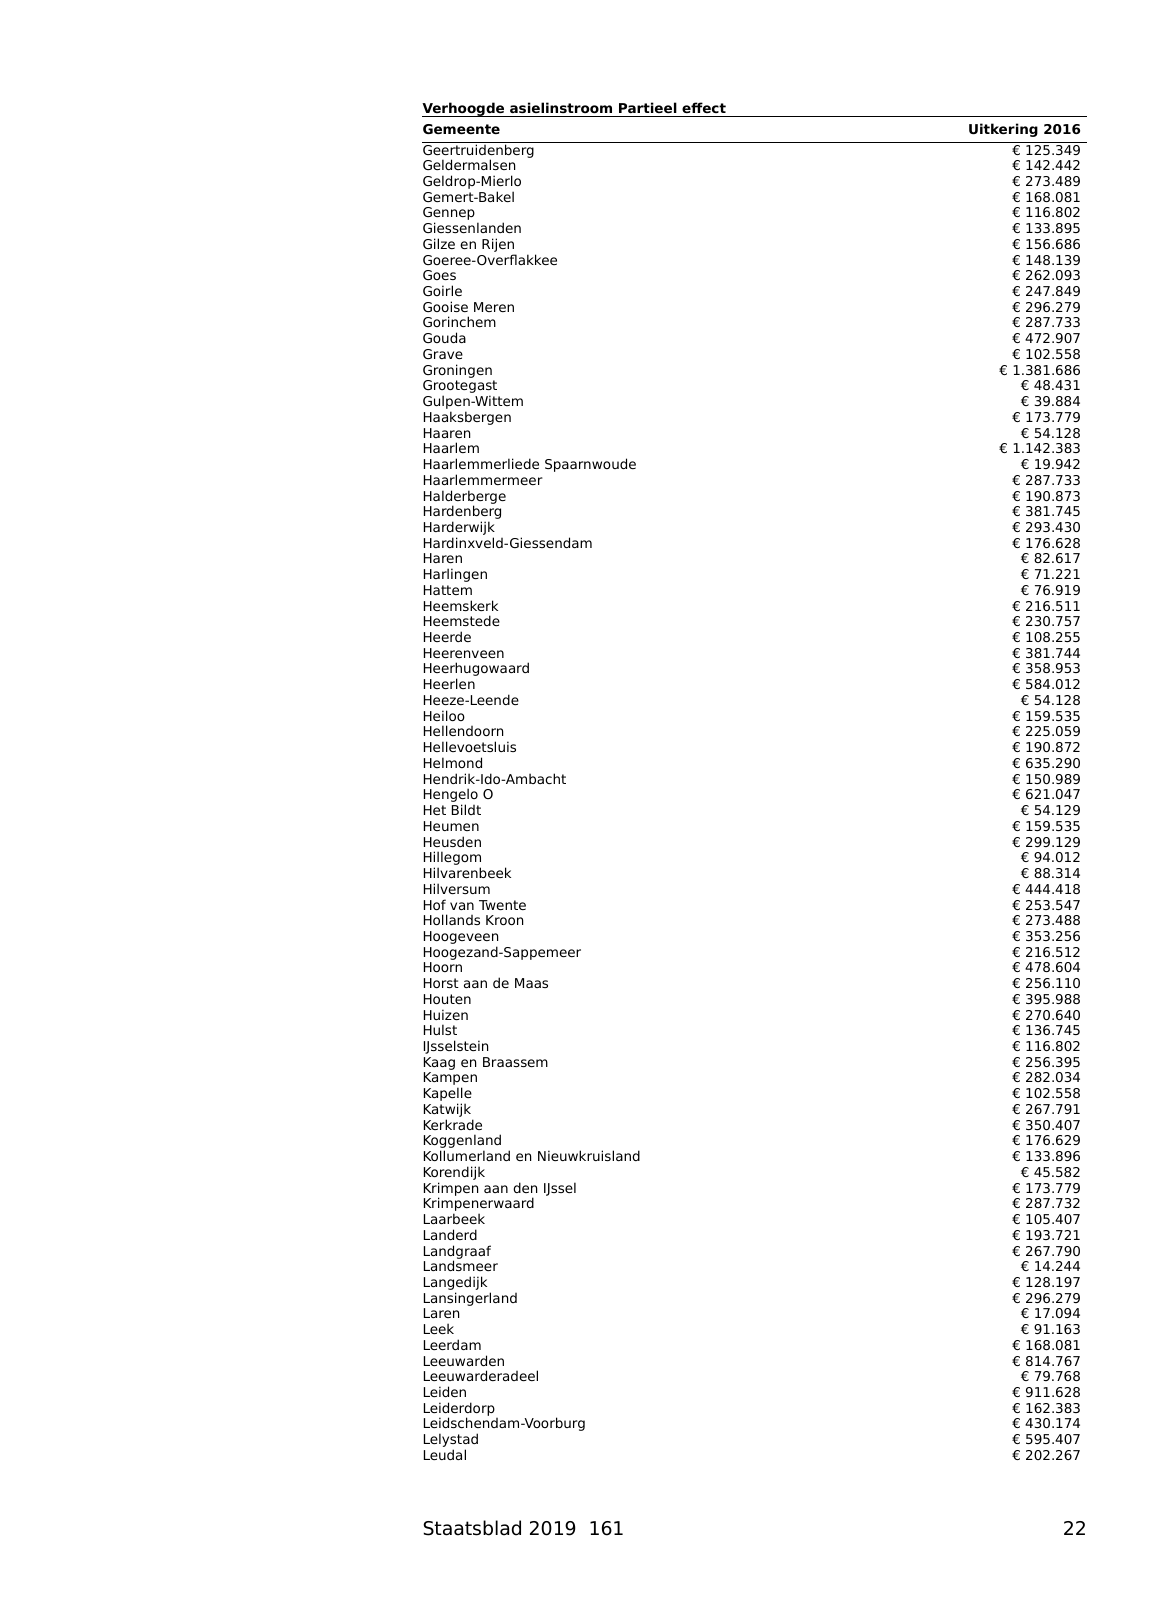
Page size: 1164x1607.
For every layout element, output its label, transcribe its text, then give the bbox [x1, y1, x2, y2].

table_cell Het Bildt [422, 803, 754, 819]
table_cell € 444.418 [754, 882, 1087, 897]
table_cell € 128.197 [754, 1275, 1087, 1291]
table_cell € 159.535 [754, 819, 1087, 834]
table_cell € 478.604 [754, 960, 1087, 976]
table_cell € 381.745 [754, 504, 1087, 520]
table_cell € 102.558 [754, 347, 1087, 362]
table_cell Hilversum [422, 882, 754, 897]
table_cell Heumen [422, 819, 754, 834]
table_cell Landgraaf [422, 1243, 754, 1259]
table_cell € 230.757 [754, 614, 1087, 630]
table_cell € 108.255 [754, 630, 1087, 646]
table_cell Hardinxveld-Giessendam [422, 536, 754, 551]
table_cell € 267.791 [754, 1102, 1087, 1117]
table_cell € 176.628 [754, 536, 1087, 551]
table_cell Leiden [422, 1385, 754, 1401]
table_cell € 287.733 [754, 315, 1087, 331]
table_cell Hardenberg [422, 504, 754, 520]
table_cell Leek [422, 1322, 754, 1338]
table_cell Grave [422, 347, 754, 362]
table_cell € 273.488 [754, 913, 1087, 929]
table_cell € 133.896 [754, 1149, 1087, 1165]
table_cell Heerenveen [422, 646, 754, 661]
table_cell € 54.128 [754, 425, 1087, 441]
table_cell Goirle [422, 284, 754, 299]
table_cell € 162.383 [754, 1401, 1087, 1416]
table_cell € 76.919 [754, 583, 1087, 598]
table_cell € 190.873 [754, 488, 1087, 504]
table_cell Leiderdorp [422, 1401, 754, 1416]
table_cell Leeuwarderadeel [422, 1369, 754, 1385]
table_cell Harlingen [422, 567, 754, 583]
table_cell Harderwijk [422, 520, 754, 536]
table_cell Haarlem [422, 441, 754, 457]
table_cell Leeuwarden [422, 1354, 754, 1369]
table_cell Leidschendam-Voorburg [422, 1416, 754, 1432]
table_cell € 293.430 [754, 520, 1087, 536]
table_cell € 168.081 [754, 190, 1087, 205]
table_cell € 296.279 [754, 1291, 1087, 1306]
table_cell € 1.142.383 [754, 441, 1087, 457]
table_cell € 267.790 [754, 1243, 1087, 1259]
table_cell Hulst [422, 1023, 754, 1039]
table_cell Gorinchem [422, 315, 754, 331]
table_cell Goeree-Overflakkee [422, 253, 754, 268]
table_cell Korendijk [422, 1165, 754, 1180]
table_cell Lansingerland [422, 1291, 754, 1306]
table_cell Gouda [422, 331, 754, 347]
table_cell Giessenlanden [422, 221, 754, 237]
table_cell € 595.407 [754, 1432, 1087, 1448]
table_cell Haren [422, 551, 754, 567]
table_cell Kerkrade [422, 1118, 754, 1133]
table_cell € 273.489 [754, 174, 1087, 189]
table_cell Leerdam [422, 1338, 754, 1353]
table_cell Hollands Kroon [422, 913, 754, 929]
table_cell € 253.547 [754, 897, 1087, 913]
table_cell € 91.163 [754, 1322, 1087, 1338]
table_cell Landsmeer [422, 1259, 754, 1275]
table_cell € 202.267 [754, 1448, 1087, 1463]
table_header Verhoogde asielinstroom Partieel effect [422, 100, 1087, 116]
table_cell € 125.349 [754, 143, 1087, 158]
table_cell € 256.395 [754, 1055, 1087, 1070]
table_cell IJsselstein [422, 1039, 754, 1054]
table_cell Gemeente [422, 117, 754, 142]
table_cell Gemert-Bakel [422, 190, 754, 205]
table_cell Goes [422, 268, 754, 284]
table_cell € 472.907 [754, 331, 1087, 347]
table_cell € 148.139 [754, 253, 1087, 268]
table_cell € 262.093 [754, 268, 1087, 284]
table_cell € 1.381.686 [754, 363, 1087, 378]
table_cell Katwijk [422, 1102, 754, 1117]
table_cell € 142.442 [754, 158, 1087, 174]
table_cell Krimpen aan den IJssel [422, 1180, 754, 1196]
table_cell € 39.884 [754, 394, 1087, 410]
table_cell Geldrop-Mierlo [422, 174, 754, 189]
table_cell € 116.802 [754, 1039, 1087, 1054]
table_cell € 88.314 [754, 866, 1087, 882]
table_cell Leudal [422, 1448, 754, 1463]
table_cell € 54.129 [754, 803, 1087, 819]
table_cell € 358.953 [754, 661, 1087, 677]
table_cell Heiloo [422, 709, 754, 724]
table_cell € 45.582 [754, 1165, 1087, 1180]
table_cell Gulpen-Wittem [422, 394, 754, 410]
table_cell € 176.629 [754, 1133, 1087, 1149]
table_cell € 216.511 [754, 599, 1087, 614]
table_cell Lelystad [422, 1432, 754, 1448]
table_cell € 150.989 [754, 771, 1087, 787]
table_cell € 635.290 [754, 756, 1087, 771]
table_cell Gilze en Rijen [422, 237, 754, 252]
table_cell € 94.012 [754, 850, 1087, 866]
table_cell € 48.431 [754, 378, 1087, 394]
table_cell Gennep [422, 205, 754, 221]
table_cell Hellevoetsluis [422, 740, 754, 756]
table_cell € 299.129 [754, 834, 1087, 850]
table_cell € 350.407 [754, 1118, 1087, 1133]
table_cell € 19.942 [754, 457, 1087, 473]
table_cell Haarlemmerliede Spaarnwoude [422, 457, 754, 473]
table_cell Heusden [422, 834, 754, 850]
table_cell € 814.767 [754, 1354, 1087, 1369]
table_cell Haarlemmermeer [422, 473, 754, 488]
table_cell Langedijk [422, 1275, 754, 1291]
table_cell € 193.721 [754, 1228, 1087, 1243]
table_cell Hellendoorn [422, 724, 754, 740]
table_cell Hendrik-Ido-Ambacht [422, 771, 754, 787]
table_cell € 270.640 [754, 1008, 1087, 1023]
table_cell € 225.059 [754, 724, 1087, 740]
table_cell € 54.128 [754, 693, 1087, 708]
table_cell € 381.744 [754, 646, 1087, 661]
table_cell € 256.110 [754, 976, 1087, 992]
table_cell Heerde [422, 630, 754, 646]
table_cell Hoogezand-Sappemeer [422, 945, 754, 960]
table_cell Helmond [422, 756, 754, 771]
table_cell € 136.745 [754, 1023, 1087, 1039]
table_cell Laren [422, 1306, 754, 1322]
table_cell € 79.768 [754, 1369, 1087, 1385]
table_cell € 116.802 [754, 205, 1087, 221]
table_cell Haaksbergen [422, 410, 754, 425]
table_cell Hattem [422, 583, 754, 598]
table_cell Geertruidenberg [422, 143, 754, 158]
table_cell Grootegast [422, 378, 754, 394]
table_cell Heemstede [422, 614, 754, 630]
table_cell € 296.279 [754, 300, 1087, 315]
table_cell Hilvarenbeek [422, 866, 754, 882]
table_cell Uitkering 2016 [754, 117, 1087, 142]
table_cell € 247.849 [754, 284, 1087, 299]
table_cell Hengelo O [422, 787, 754, 803]
table_cell Haaren [422, 425, 754, 441]
table_cell € 168.081 [754, 1338, 1087, 1353]
table_cell € 287.732 [754, 1196, 1087, 1212]
table_cell € 621.047 [754, 787, 1087, 803]
table_cell Houten [422, 992, 754, 1007]
table_cell € 911.628 [754, 1385, 1087, 1401]
table_cell € 156.686 [754, 237, 1087, 252]
table_cell € 82.617 [754, 551, 1087, 567]
table_cell Kaag en Braassem [422, 1055, 754, 1070]
table_cell Horst aan de Maas [422, 976, 754, 992]
table_cell € 159.535 [754, 709, 1087, 724]
table_cell € 173.779 [754, 410, 1087, 425]
table_cell Hof van Twente [422, 897, 754, 913]
table_cell € 133.895 [754, 221, 1087, 237]
table_cell Geldermalsen [422, 158, 754, 174]
table_cell € 216.512 [754, 945, 1087, 960]
table_cell Groningen [422, 363, 754, 378]
table_cell Krimpenerwaard [422, 1196, 754, 1212]
table_cell € 395.988 [754, 992, 1087, 1007]
table_cell € 584.012 [754, 677, 1087, 693]
table_cell € 17.094 [754, 1306, 1087, 1322]
table_cell € 190.872 [754, 740, 1087, 756]
table_cell € 71.221 [754, 567, 1087, 583]
table_cell € 105.407 [754, 1212, 1087, 1228]
table_cell € 282.034 [754, 1070, 1087, 1086]
table_cell Kampen [422, 1070, 754, 1086]
table_cell Heerlen [422, 677, 754, 693]
table_cell Koggenland [422, 1133, 754, 1149]
table_cell Heemskerk [422, 599, 754, 614]
table_cell € 102.558 [754, 1086, 1087, 1102]
table_cell € 14.244 [754, 1259, 1087, 1275]
table_cell € 287.733 [754, 473, 1087, 488]
table_cell € 173.779 [754, 1180, 1087, 1196]
table_cell € 353.256 [754, 929, 1087, 944]
table_cell Hoorn [422, 960, 754, 976]
table_cell Laarbeek [422, 1212, 754, 1228]
table_cell Heeze-Leende [422, 693, 754, 708]
table_cell Halderberge [422, 488, 754, 504]
table_cell Hoogeveen [422, 929, 754, 944]
table_cell Hillegom [422, 850, 754, 866]
table_cell Kollumerland en Nieuwkruisland [422, 1149, 754, 1165]
table_cell Landerd [422, 1228, 754, 1243]
table_cell Gooise Meren [422, 300, 754, 315]
table_cell Kapelle [422, 1086, 754, 1102]
table_cell Huizen [422, 1008, 754, 1023]
table_cell Heerhugowaard [422, 661, 754, 677]
table_cell € 430.174 [754, 1416, 1087, 1432]
